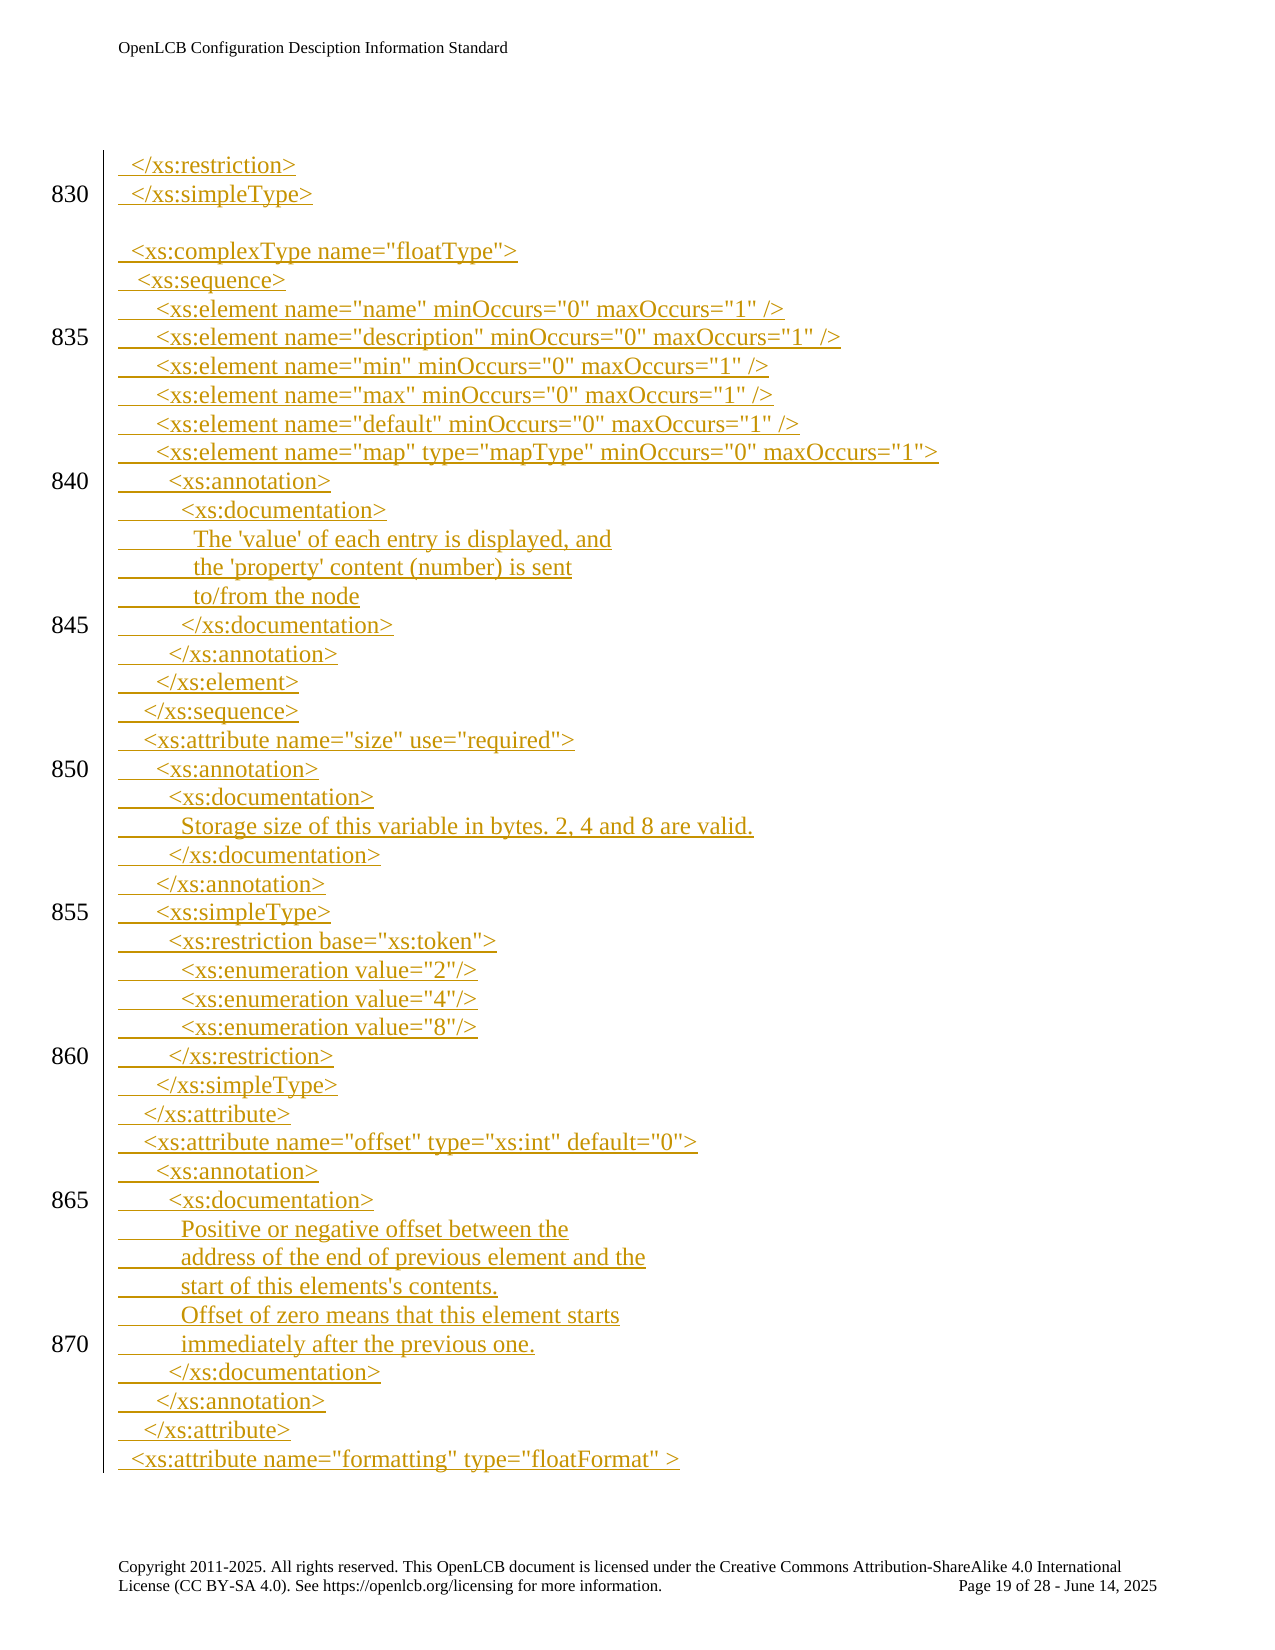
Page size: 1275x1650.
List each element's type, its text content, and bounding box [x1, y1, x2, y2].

text <xs:documentation> [118, 782, 1157, 811]
text </xs:restriction> [118, 1041, 1157, 1070]
text <xs:enumeration value="2"/> [118, 955, 1157, 984]
text <xs:documentation> [118, 1185, 1157, 1214]
text </xs:documentation> [118, 610, 1157, 639]
text <xs:annotation> [118, 466, 1157, 495]
text <xs:element name="max" minOccurs="0" maxOccurs="1" /> [118, 380, 1157, 409]
text <xs:complexType name="floatType"> [118, 236, 1157, 265]
text <xs:element name="name" minOccurs="0" maxOccurs="1" /> [118, 294, 1157, 322]
text <xs:enumeration value="8"/> [118, 1012, 1157, 1041]
text to/from the node [118, 581, 1157, 610]
text <xs:enumeration value="4"/> [118, 984, 1157, 1012]
text <xs:element name="default" minOccurs="0" maxOccurs="1" /> [118, 409, 1157, 437]
text Storage size of this variable in bytes. 2, 4 and 8 are valid. [118, 811, 1157, 840]
text </xs:attribute> [118, 1415, 1157, 1444]
text <xs:annotation> [118, 754, 1157, 782]
text <xs:annotation> [118, 1156, 1157, 1185]
text <xs:simpleType> [118, 897, 1157, 926]
text </xs:sequence> [118, 696, 1157, 725]
text </xs:annotation> [118, 1386, 1157, 1415]
text </xs:documentation> [118, 840, 1157, 869]
text </xs:element> [118, 667, 1157, 696]
text </xs:simpleType> [118, 179, 1157, 207]
text </xs:documentation> [118, 1357, 1157, 1386]
text start of this elements's contents. [118, 1271, 1157, 1300]
text address of the end of previous element and the [118, 1242, 1157, 1271]
text <xs:documentation> [118, 495, 1157, 524]
text <xs:attribute name="size" use="required"> [118, 725, 1157, 754]
text <xs:attribute name="offset" type="xs:int" default="0"> [118, 1127, 1157, 1156]
text <xs:restriction base="xs:token"> [118, 926, 1157, 955]
text </xs:attribute> [118, 1099, 1157, 1127]
text <xs:attribute name="formatting" type="floatFormat" > [118, 1444, 1157, 1472]
text Offset of zero means that this element starts [118, 1300, 1157, 1329]
text <xs:sequence> [118, 265, 1157, 294]
text </xs:simpleType> [118, 1070, 1157, 1099]
text </xs:restriction> [118, 150, 1157, 179]
text </xs:annotation> [118, 869, 1157, 897]
text <xs:element name="min" minOccurs="0" maxOccurs="1" /> [118, 351, 1157, 380]
text immediately after the previous one. [118, 1329, 1157, 1357]
text </xs:annotation> [118, 639, 1157, 667]
text Positive or negative offset between the [118, 1214, 1157, 1242]
text the 'property' content (number) is sent [118, 552, 1157, 581]
text The 'value' of each entry is displayed, and [118, 524, 1157, 552]
text <xs:element name="description" minOccurs="0" maxOccurs="1" /> [118, 322, 1157, 351]
text <xs:element name="map" type="mapType" minOccurs="0" maxOccurs="1"> [118, 437, 1157, 466]
